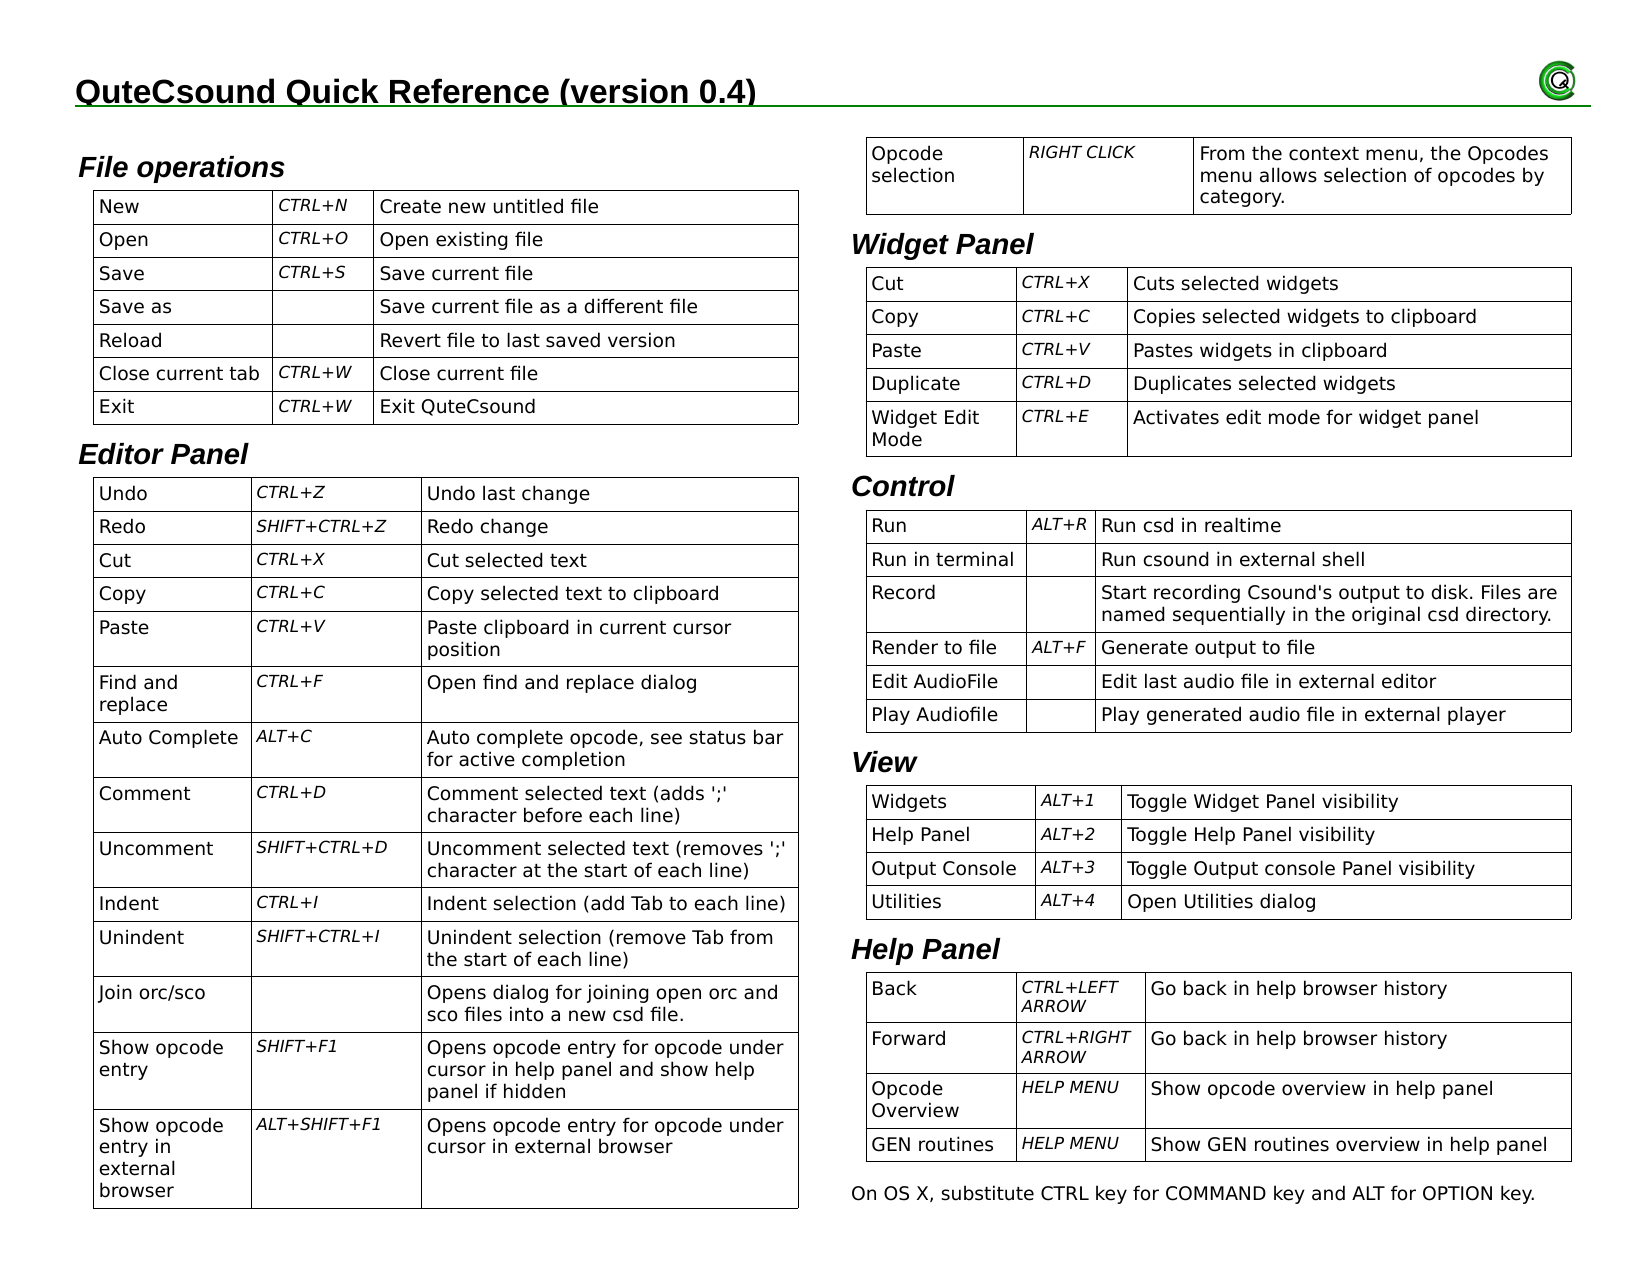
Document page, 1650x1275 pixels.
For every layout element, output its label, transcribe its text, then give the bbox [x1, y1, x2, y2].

table_cell Comment selected text (adds ';' character before each line) [422, 778, 798, 832]
table_cell Duplicates selected widgets [1128, 369, 1571, 401]
table_cell ALT+4 [1036, 886, 1121, 919]
subtitle Control [851, 469, 1586, 503]
table_cell Join orc/sco [94, 977, 251, 1032]
table_cell Duplicate [867, 369, 1016, 401]
table_cell Run in terminal [867, 544, 1026, 576]
table_header CTRL+LEFT ARROW [1017, 973, 1145, 1022]
table_header Run [867, 511, 1026, 543]
subtitle Help Panel [851, 932, 1586, 966]
table_cell Copy [867, 302, 1016, 334]
table_cell SHIFT+CTRL+Z [252, 512, 421, 544]
table_cell Unindent [94, 922, 251, 976]
table_cell Auto complete opcode, see status bar for active completion [422, 723, 798, 777]
table_cell CTRL+F [252, 667, 421, 722]
table_cell Open Utilities dialog [1122, 886, 1571, 919]
table_cell Show opcode overview in help panel [1146, 1074, 1571, 1128]
table_cell Show GEN routines overview in help panel [1146, 1129, 1571, 1161]
table_cell Comment [94, 778, 251, 832]
table_cell CTRL+X [252, 545, 421, 577]
table_header Back [867, 973, 1016, 1022]
table_cell Find and replace [94, 667, 251, 722]
table_cell Toggle Output console Panel visibility [1122, 853, 1571, 885]
table_cell SHIFT+CTRL+D [252, 833, 421, 887]
table_cell CTRL+O [273, 225, 373, 257]
table_cell Open find and replace dialog [422, 667, 798, 722]
table_cell Show opcode entry [94, 1033, 251, 1109]
table_cell Exit [94, 392, 272, 424]
table_cell [273, 325, 373, 357]
table_cell Render to file [867, 633, 1026, 665]
table_cell CTRL+W [273, 358, 373, 391]
table_cell Toggle Help Panel visibility [1122, 820, 1571, 852]
table_cell [1027, 577, 1095, 632]
table_cell Unindent selection (remove Tab from the start of each line) [422, 922, 798, 976]
table_cell RIGHT CLICK [1024, 138, 1193, 214]
table_cell Open [94, 225, 272, 257]
table_cell Save [94, 258, 272, 290]
table_cell Paste clipboard in current cursor position [422, 612, 798, 666]
table_cell Auto Complete [94, 723, 251, 777]
table_cell [273, 291, 373, 324]
table_header Go back in help browser history [1146, 973, 1571, 1022]
table_header CTRL+Z [252, 478, 421, 511]
table_cell Forward [867, 1023, 1016, 1073]
table_header Toggle Widget Panel visibility [1122, 786, 1571, 818]
table_cell Copies selected widgets to clipboard [1128, 302, 1571, 334]
picture [1534, 57, 1582, 104]
table_cell Uncomment selected text (removes ';' character at the start of each line) [422, 833, 798, 887]
table_cell Exit QuteCsound [374, 392, 798, 424]
table_cell CTRL+D [1017, 369, 1127, 401]
table_cell HELP MENU [1017, 1074, 1145, 1128]
table_cell Copy selected text to clipboard [422, 578, 798, 611]
table_cell Utilities [867, 886, 1035, 919]
table_cell Play Audiofile [867, 700, 1026, 732]
table_header Create new untitled file [374, 191, 798, 223]
table_header ALT+R [1027, 511, 1095, 543]
table_cell CTRL+D [252, 778, 421, 832]
table_header Run csd in realtime [1096, 511, 1571, 543]
table_cell Revert file to last saved version [374, 325, 798, 357]
table_cell Paste [867, 335, 1016, 368]
table_cell SHIFT+CTRL+I [252, 922, 421, 976]
table_cell CTRL+W [273, 392, 373, 424]
table_cell Close current file [374, 358, 798, 391]
table_cell Uncomment [94, 833, 251, 887]
table_header CTRL+N [273, 191, 373, 223]
table_cell Save as [94, 291, 272, 324]
text On OS X, substitute CTRL key for COMMAND key and ALT for OPTION key. [851, 1183, 1586, 1205]
table_cell Opens dialog for joining open orc and sco files into a new csd file. [422, 977, 798, 1032]
table_cell Cut selected text [422, 545, 798, 577]
table_cell CTRL+RIGHT ARROW [1017, 1023, 1145, 1073]
table_header Undo last change [422, 478, 798, 511]
table_cell Activates edit mode for widget panel [1128, 402, 1571, 456]
table_header Widgets [867, 786, 1035, 818]
table_header CTRL+X [1017, 268, 1127, 301]
table_cell GEN routines [867, 1129, 1016, 1161]
table_cell CTRL+E [1017, 402, 1127, 456]
table_cell [1027, 666, 1095, 698]
table_cell ALT+C [252, 723, 421, 777]
table_cell Pastes widgets in clipboard [1128, 335, 1571, 368]
table_cell Paste [94, 612, 251, 666]
table_cell Edit last audio file in external editor [1096, 666, 1571, 698]
table_cell Record [867, 577, 1026, 632]
subtitle Editor Panel [78, 437, 813, 471]
table_cell Cut [94, 545, 251, 577]
table_cell Help Panel [867, 820, 1035, 852]
table_cell Indent selection (add Tab to each line) [422, 888, 798, 921]
table_cell Output Console [867, 853, 1035, 885]
table_cell Close current tab [94, 358, 272, 391]
table_cell HELP MENU [1017, 1129, 1145, 1161]
table_cell ALT+SHIFT+F1 [252, 1110, 421, 1208]
table_cell Edit AudioFile [867, 666, 1026, 698]
table_cell [1027, 544, 1095, 576]
table_cell [252, 977, 421, 1032]
table_cell ALT+2 [1036, 820, 1121, 852]
table_cell Opens opcode entry for opcode under cursor in help panel and show help panel if hidden [422, 1033, 798, 1109]
table_cell Go back in help browser history [1146, 1023, 1571, 1073]
table_cell CTRL+C [1017, 302, 1127, 334]
table_cell Save current file as a different file [374, 291, 798, 324]
table_cell Redo [94, 512, 251, 544]
subtitle View [851, 745, 1586, 779]
table_cell CTRL+C [252, 578, 421, 611]
table_cell Widget Edit Mode [867, 402, 1016, 456]
table_header Cuts selected widgets [1128, 268, 1571, 301]
table_cell Show opcode entry in external browser [94, 1110, 251, 1208]
subtitle Widget Panel [851, 227, 1586, 261]
table_cell Reload [94, 325, 272, 357]
table_cell Run csound in external shell [1096, 544, 1571, 576]
subtitle File operations [78, 150, 813, 183]
table_header ALT+1 [1036, 786, 1121, 818]
table_cell ALT+F [1027, 633, 1095, 665]
table_cell CTRL+V [1017, 335, 1127, 368]
table_cell ALT+3 [1036, 853, 1121, 885]
table_cell Opcode Overview [867, 1074, 1016, 1128]
table_cell Redo change [422, 512, 798, 544]
table_cell Indent [94, 888, 251, 921]
table_cell Opens opcode entry for opcode under cursor in external browser [422, 1110, 798, 1208]
table_cell CTRL+I [252, 888, 421, 921]
table_cell Copy [94, 578, 251, 611]
table_cell Play generated audio file in external player [1096, 700, 1571, 732]
table_header Undo [94, 478, 251, 511]
table_cell Opcode selection [867, 138, 1023, 214]
table_header New [94, 191, 272, 223]
table_cell Save current file [374, 258, 798, 290]
table_cell Start recording Csound's output to disk. Files are named sequentially in the original csd directory. [1096, 577, 1571, 632]
table_header Cut [867, 268, 1016, 301]
table_cell SHIFT+F1 [252, 1033, 421, 1109]
table_cell Generate output to file [1096, 633, 1571, 665]
table_cell From the context menu, the Opcodes menu allows selection of opcodes by category. [1194, 138, 1571, 214]
table_cell [1027, 700, 1095, 732]
table_cell Open existing file [374, 225, 798, 257]
table_cell CTRL+V [252, 612, 421, 666]
table_cell CTRL+S [273, 258, 373, 290]
